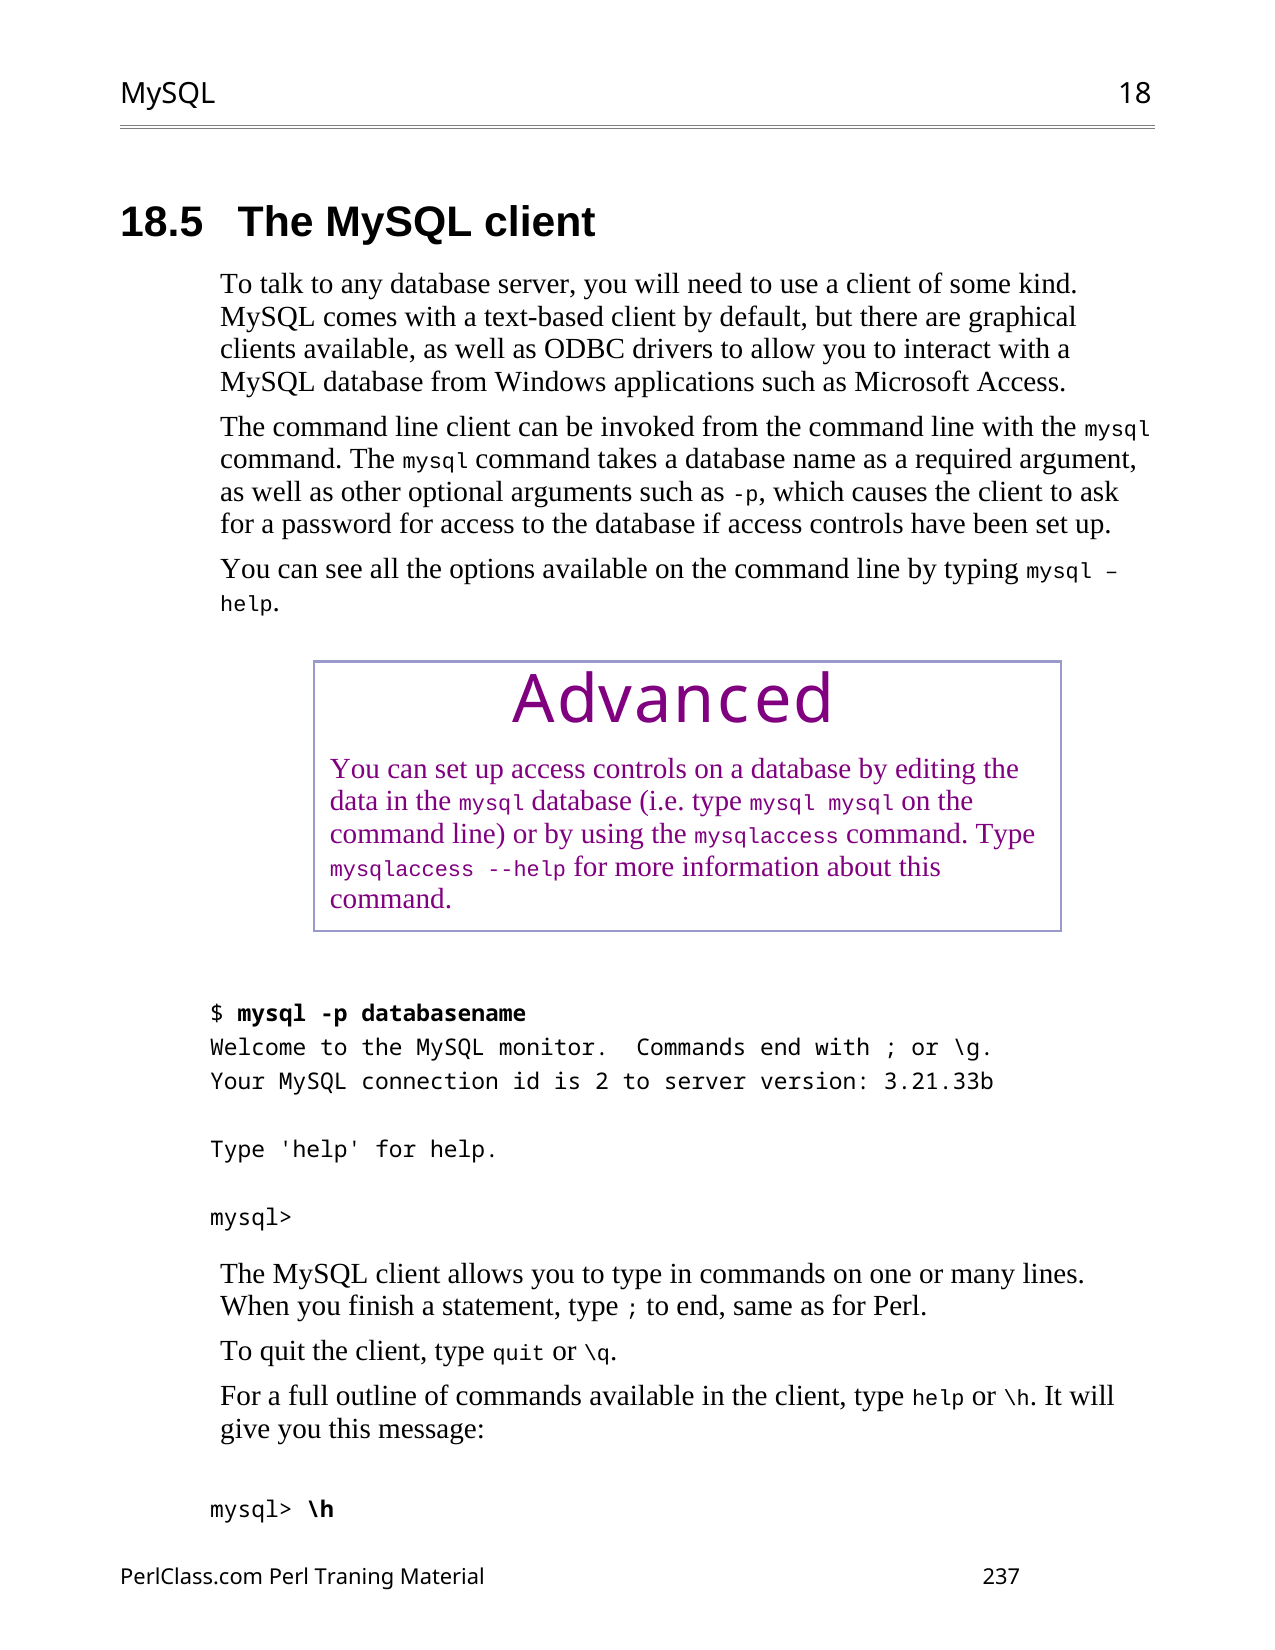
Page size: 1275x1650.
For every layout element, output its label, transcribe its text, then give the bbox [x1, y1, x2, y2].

text $ mysql -p databasename [210, 996, 1155, 1028]
text Type 'help' for help. [210, 1132, 1155, 1164]
text mysql> \h [210, 1491, 1155, 1524]
text You can see all the options available on the command line by typing mysql –help. [220, 553, 1155, 618]
text Your MySQL connection id is 2 to server version: 3.21.33b [210, 1064, 1155, 1096]
text mysql> [210, 1199, 1155, 1232]
text Welcome to the MySQL monitor. Commands end with ; or \g. [210, 1030, 1155, 1062]
text For a full outline of commands available in the client, type help or \h. It will give you this message: [220, 1380, 1155, 1445]
text The MySQL client allows you to type in commands on one or many lines. When you finish a statement, type ; to end, same as for Perl. [220, 1257, 1155, 1322]
text You can set up access controls on a database by editing the data in the mysql database (i.e. type mysql mysql on the command line) or by using the mysqlaccess command. Type mysqlaccess --help for more information about this command. [329, 752, 1045, 915]
text To quit the client, type quit or \q. [220, 1334, 1155, 1367]
text The command line client can be invoked from the command line with the mysql command. The mysql command takes a database name as a required argument, as well as other optional arguments such as -p, which causes the client to ask for a password for access to the database if access controls have been set up. [220, 410, 1155, 540]
subtitle The MySQL client [120, 190, 1155, 246]
text To talk to any database server, you will need to use a client of some kind. MySQL comes with a text-based client by default, but there are graphical clients available, as well as ODBC drivers to allow you to interact with a MySQL database from Windows applications such as Microsoft Access. [220, 267, 1155, 397]
